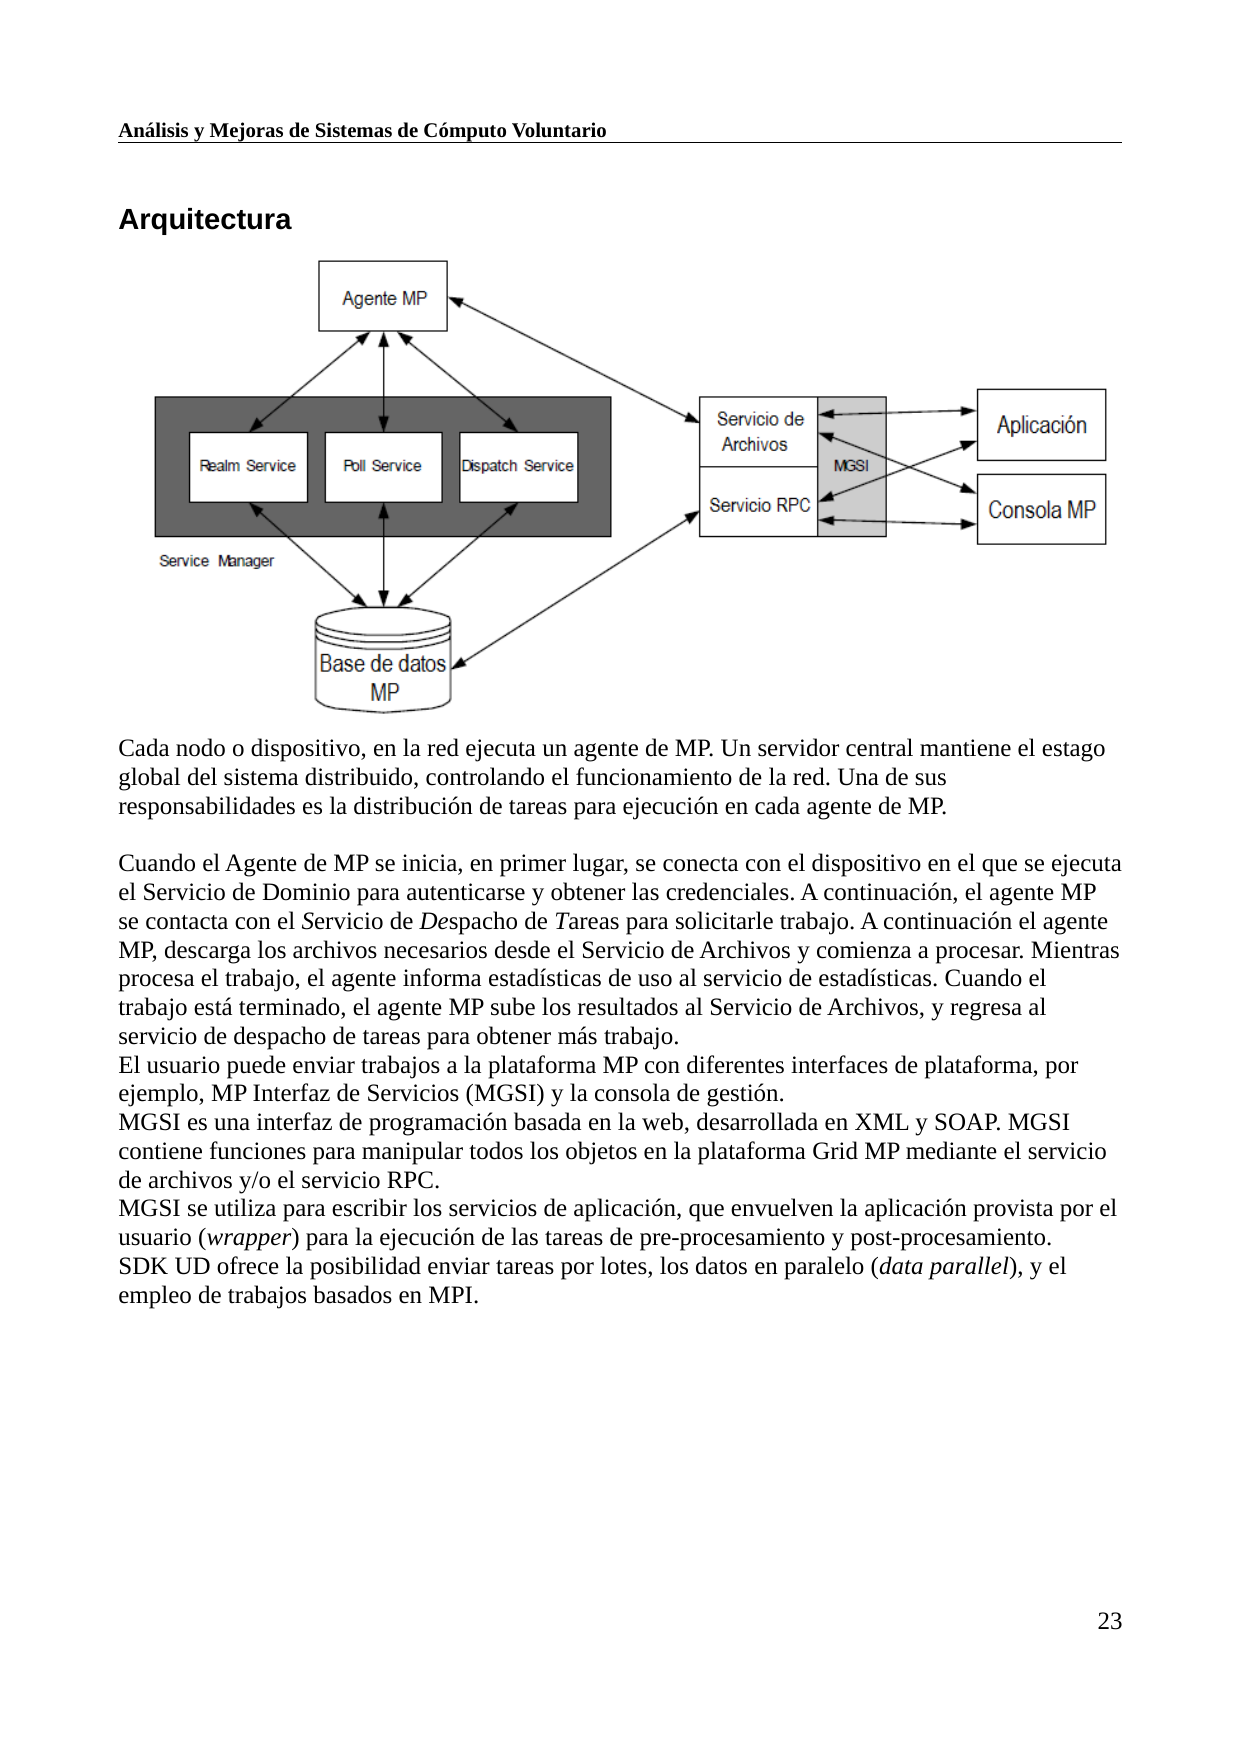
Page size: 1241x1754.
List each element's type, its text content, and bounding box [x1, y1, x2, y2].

text Cada nodo o dispositivo, en la red ejecuta un agente de MP. Un servidor central mantiene el estago global del sistema distribuido, controlando el funcionamiento de la red. Una de sus responsabilidades es la distribución de tareas para ejecución en cada agente de MP. [118, 734, 1122, 820]
picture [118, 248, 1123, 734]
text Cuando el Agente de MP se inicia, en primer lugar, se conecta con el dispositivo en el que se ejecuta el Servicio de Dominio para autenticarse y obtener las credenciales. A continuación, el agente MP se contacta con el Servicio de Despacho de Tareas para solicitarle trabajo. A continuación el agente MP, descarga los archivos necesarios desde el Servicio de Archivos y comienza a procesar. Mientras procesa el trabajo, el agente informa estadísticas de uso al servicio de estadísticas. Cuando el trabajo está terminado, el agente MP sube los resultados al Servicio de Archivos, y regresa al servicio de despacho de tareas para obtener más trabajo. [118, 848, 1122, 1050]
text MGSI se utiliza para escribir los servicios de aplicación, que envuelven la aplicación provista por el usuario (wrapper) para la ejecución de las tareas de pre-procesamiento y post-procesamiento. [118, 1193, 1122, 1251]
text SDK UD ofrece la posibilidad enviar tareas por lotes, los datos en paralelo (data parallel), y el empleo de trabajos basados en MPI. [118, 1251, 1122, 1308]
subtitle Arquitectura [118, 202, 1122, 236]
text El usuario puede enviar trabajos a la plataforma MP con diferentes interfaces de plataforma, por ejemplo, MP Interfaz de Servicios (MGSI) y la consola de gestión. [118, 1050, 1122, 1107]
text MGSI es una interfaz de programación basada en la web, desarrollada en XML y SOAP. MGSI contiene funciones para manipular todos los objetos en la plataforma Grid MP mediante el servicio de archivos y/o el servicio RPC. [118, 1107, 1122, 1193]
